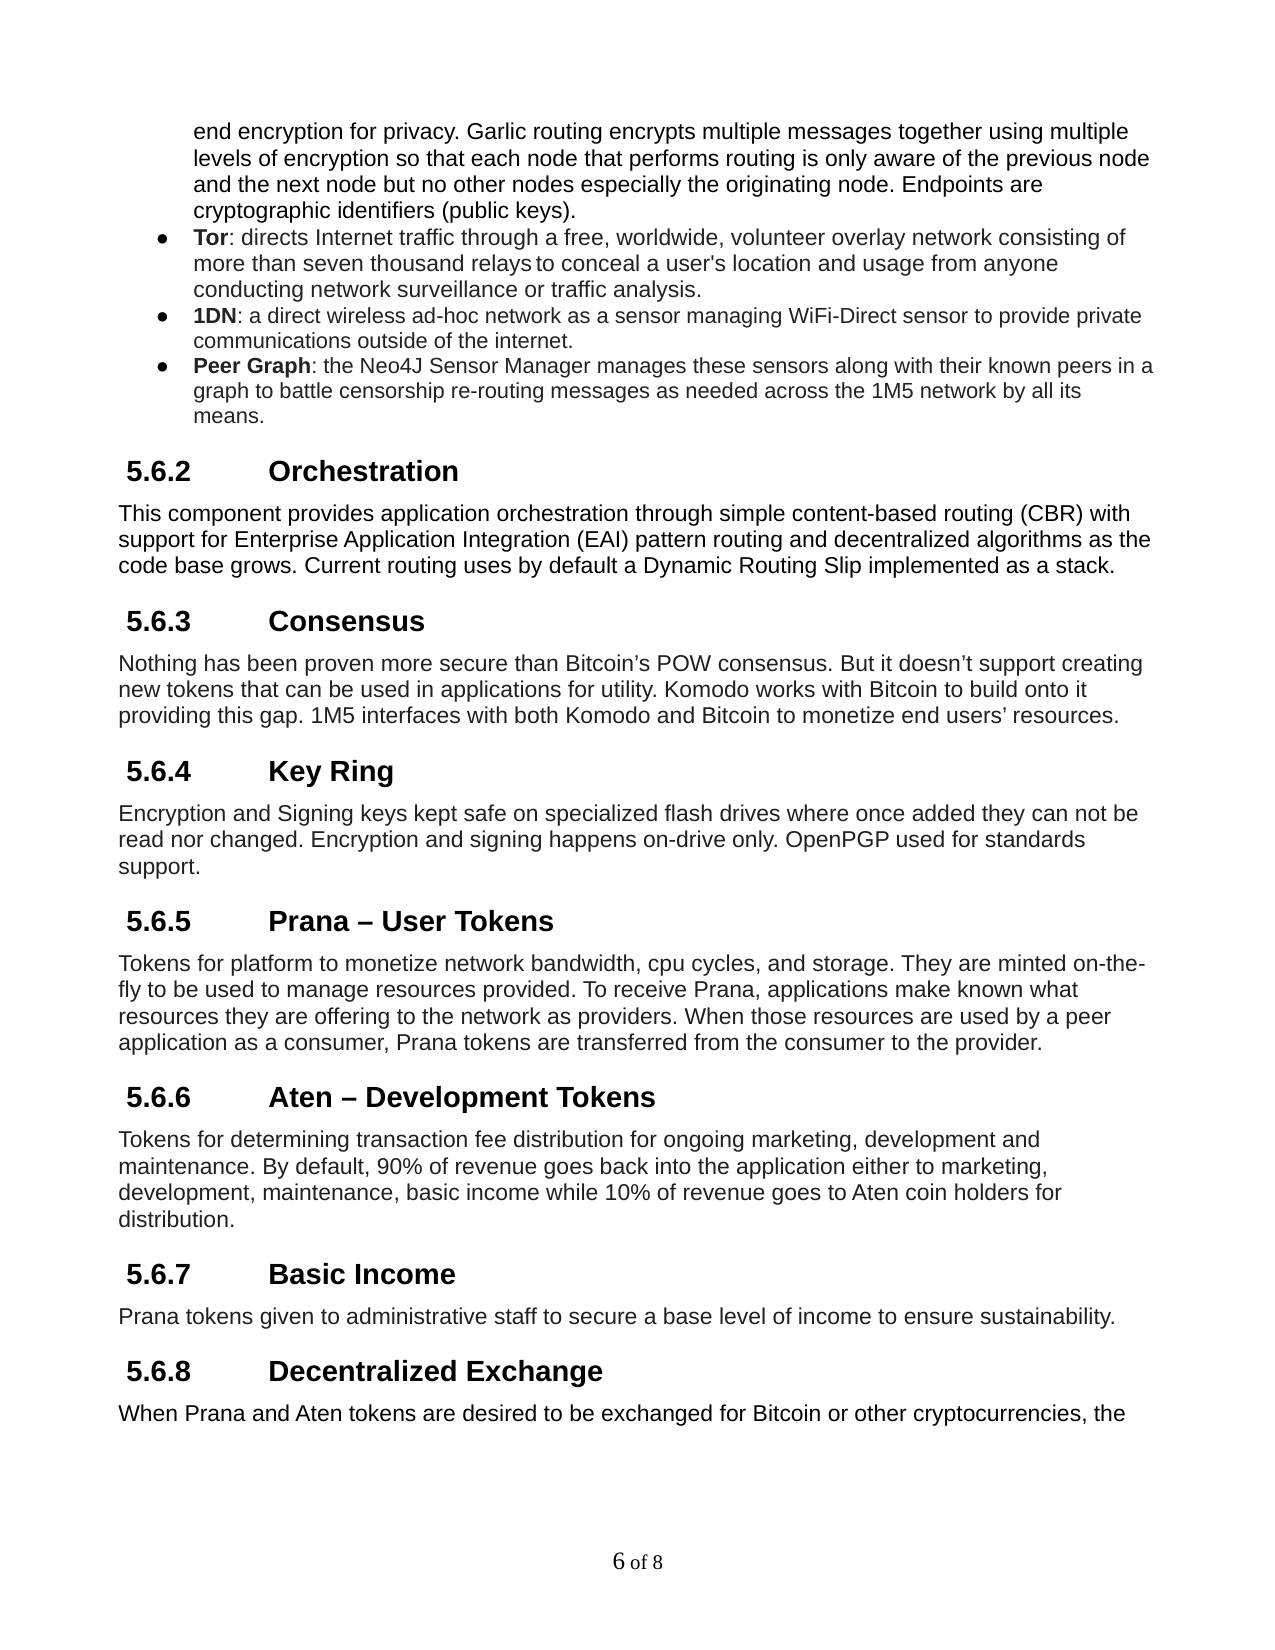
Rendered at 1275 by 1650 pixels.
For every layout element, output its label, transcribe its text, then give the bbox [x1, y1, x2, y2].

text Tokens for determining transaction fee distribution for ongoing marketing, development and maintenance. By default, 90% of revenue goes back into the application either to marketing, development, maintenance, basic income while 10% of revenue goes to Aten coin holders for distribution. [118, 1126, 1157, 1232]
text Tokens for platform to monetize network bandwidth, cpu cycles, and storage. They are minted on-the-fly to be used to manage resources provided. To receive Prana, applications make known what resources they are offering to the network as providers. When those resources are used by a peer application as a consumer, Prana tokens are transferred from the consumer to the provider. [118, 950, 1157, 1055]
subtitle Aten – Development Tokens [118, 1080, 1157, 1114]
text This component provides application orchestration through simple content-based routing (CBR) with support for Enterprise Application Integration (EAI) pattern routing and decentralized algorithms as the code base grows. Current routing uses by default a Dynamic Routing Slip implemented as a stack. [118, 500, 1157, 579]
subtitle Basic Income [118, 1257, 1157, 1290]
subtitle Prana – User Tokens [118, 904, 1157, 937]
text Encryption and Signing keys kept safe on specialized flash drives where once added they can not be read nor changed. Encryption and signing happens on-drive only. OpenPGP used for standards support. [118, 800, 1157, 879]
list When Prana and Aten tokens are desired to be exchanged for Bitcoin or other cryptocurrencies, the [118, 1400, 1157, 1427]
text Prana tokens given to administrative staff to secure a base level of income to ensure sustainability. [118, 1303, 1157, 1329]
subtitle Consensus [118, 604, 1157, 637]
text Nothing has been proven more secure than Bitcoin’s POW consensus. But it doesn’t support creating new tokens that can be used in applications for utility. Komodo works with Bitcoin to build onto it providing this gap. 1M5 interfaces with both Komodo and Bitcoin to monetize end users’ resources. [118, 650, 1157, 729]
list end encryption for privacy. Garlic routing encrypts multiple messages together using multiple levels of encryption so that each node that performs routing is only aware of the previous node and the next node but no other nodes especially the originating node. Endpoints are cryptographic identifiers (public keys). [156, 118, 1157, 223]
list 1DN: a direct wireless ad-hoc network as a sensor managing WiFi-Direct sensor to provide private communications outside of the internet. [156, 303, 1157, 353]
list Tor: directs Internet traffic through a free, worldwide, volunteer overlay network consisting of more than seven thousand relays to conceal a user's location and usage from anyone conducting network surveillance or traffic analysis. [156, 223, 1157, 303]
subtitle Orchestration [118, 454, 1157, 487]
subtitle Key Ring [118, 754, 1157, 787]
subtitle Decentralized Exchange [118, 1354, 1157, 1388]
list Peer Graph: the Neo4J Sensor Manager manages these sensors along with their known peers in a graph to battle censorship re-routing messages as needed across the 1M5 network by all its means. [156, 353, 1157, 429]
